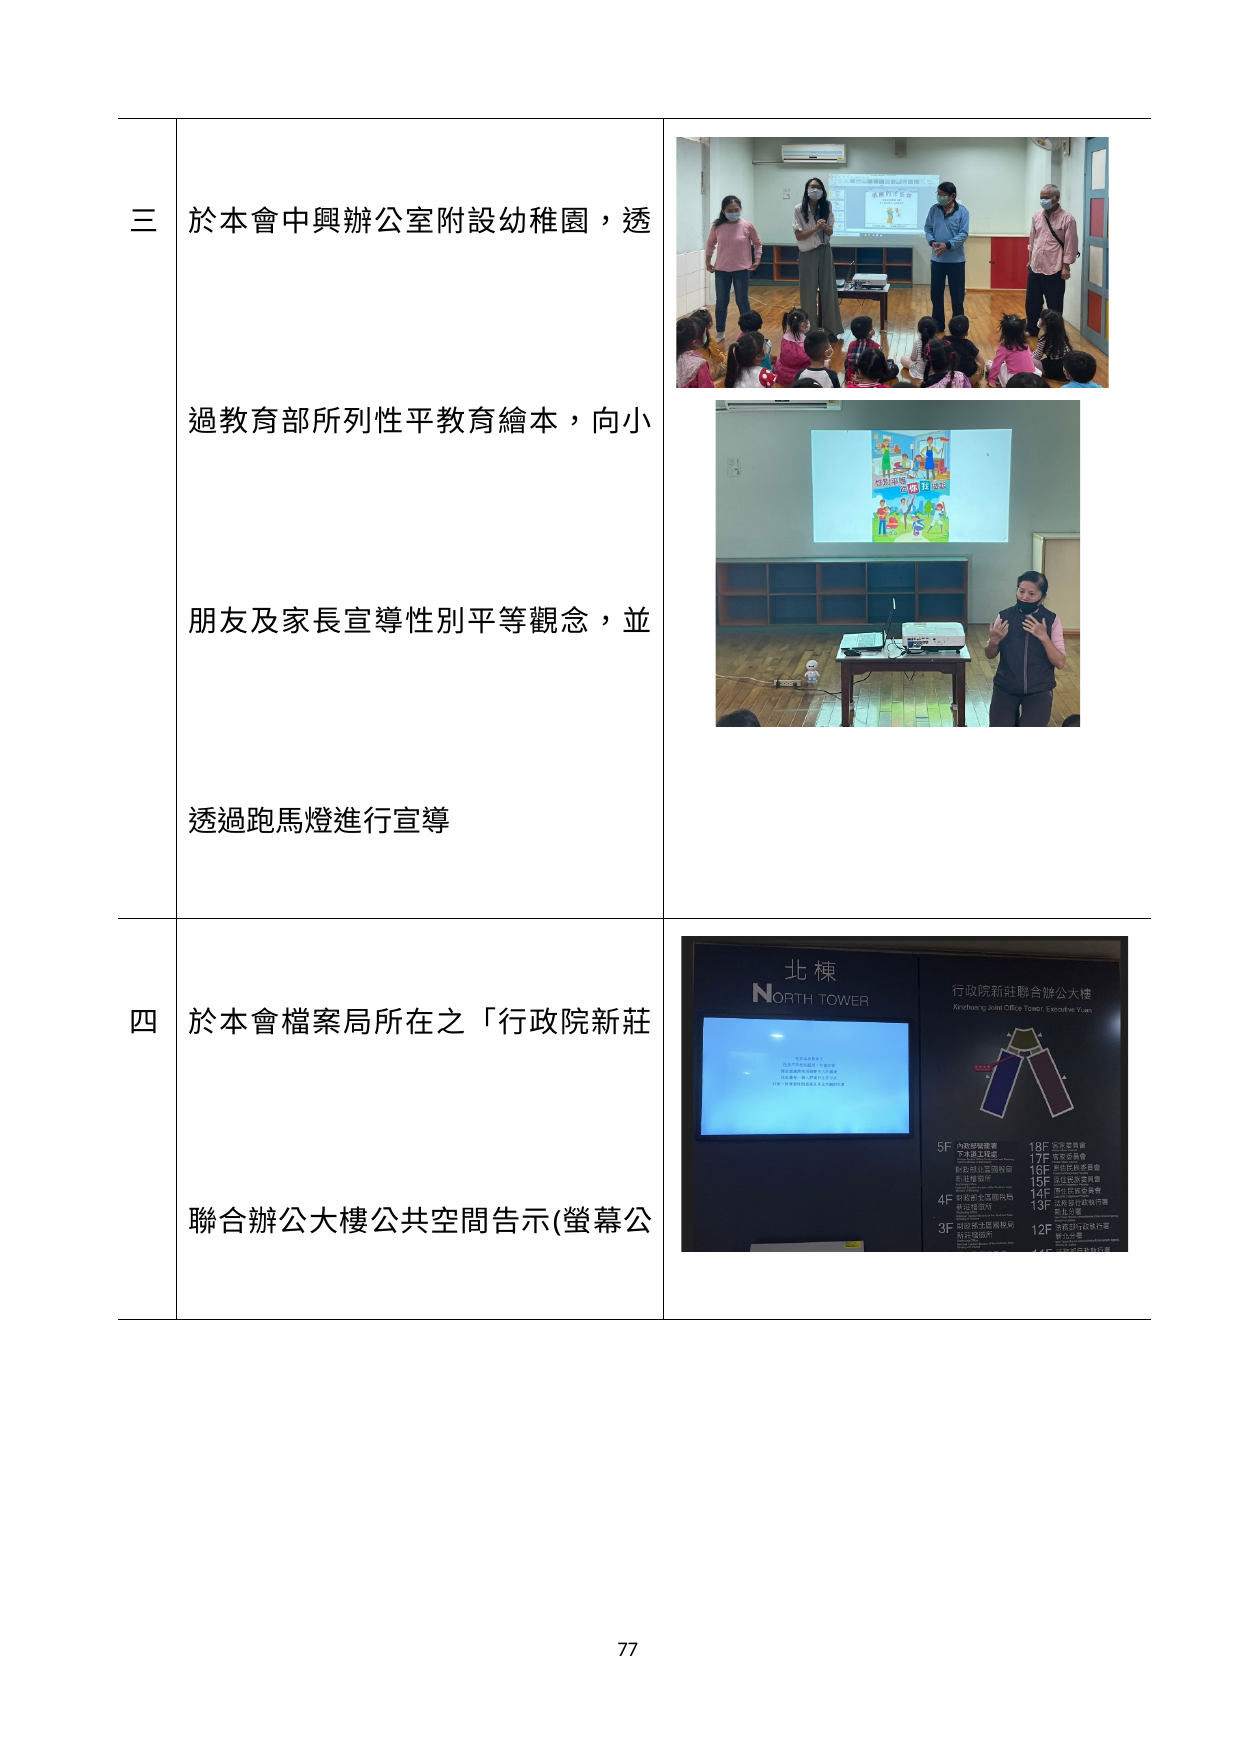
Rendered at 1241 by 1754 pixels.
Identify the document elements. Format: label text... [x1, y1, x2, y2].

table_cell 四 [118, 919, 176, 1319]
picture [676, 137, 1109, 388]
picture [714, 400, 1084, 730]
picture [681, 936, 1129, 1252]
table_cell 於本會中興辦公室附設幼稚園，透過教育部所列性平教育繪本，向小朋友及家長宣導性別平等觀念，並透過跑馬燈進行宣導 [177, 119, 663, 918]
table_cell [664, 919, 1151, 1319]
table_cell 三 [118, 119, 176, 918]
table_cell 於本會檔案局所在之「行政院新莊聯合辦公大樓公共空間告示(螢幕公 [177, 919, 663, 1319]
table_cell [664, 119, 1151, 918]
